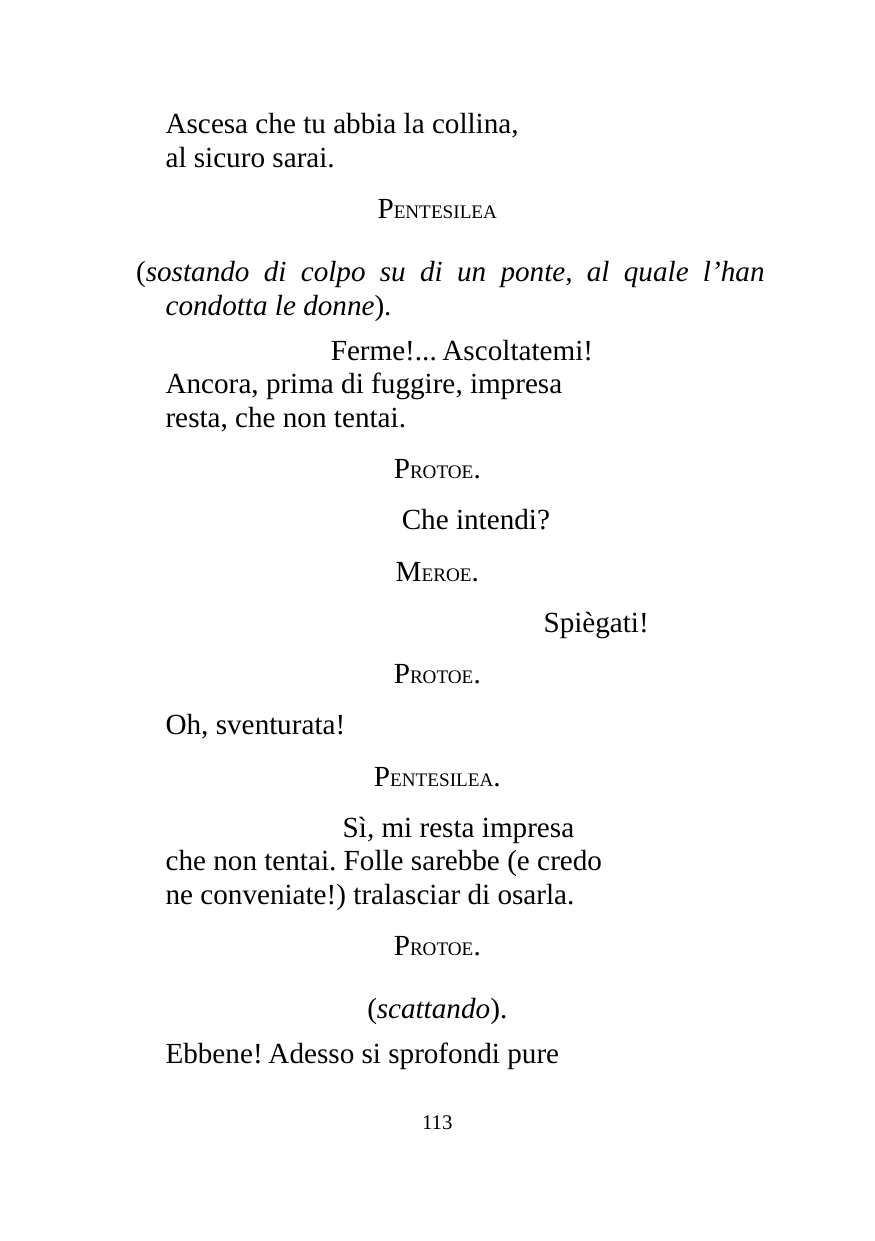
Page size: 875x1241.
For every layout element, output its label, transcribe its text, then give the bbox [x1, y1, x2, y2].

text Che intendi? [165, 502, 768, 536]
text Protoe. [106, 656, 768, 690]
text (sostando di colpo su di un ponte, al quale l’han condotta le donne). [136, 254, 768, 321]
text Protoe. [106, 451, 768, 485]
text Oh, sventurata! [165, 707, 768, 741]
text Meroe. [106, 554, 768, 587]
text Ascesa che tu abbia la collina, al sicuro sarai. [165, 106, 768, 173]
text Pentesilea [106, 191, 768, 224]
text Protoe. [106, 928, 768, 962]
text Ferme!... Ascoltatemi! Ancora, prima di fuggire, impresa resta, che non tentai. [165, 333, 768, 433]
text Spiègati! [165, 605, 768, 638]
text Sì, mi resta impresa che non tentai. Folle sarebbe (e credo ne conveniate!) tralasciar di osarla. [165, 810, 768, 911]
text (scattando). [106, 991, 768, 1025]
text Ebbene! Adesso si sprofondi pure [165, 1037, 768, 1070]
text Pentesilea. [106, 759, 768, 792]
